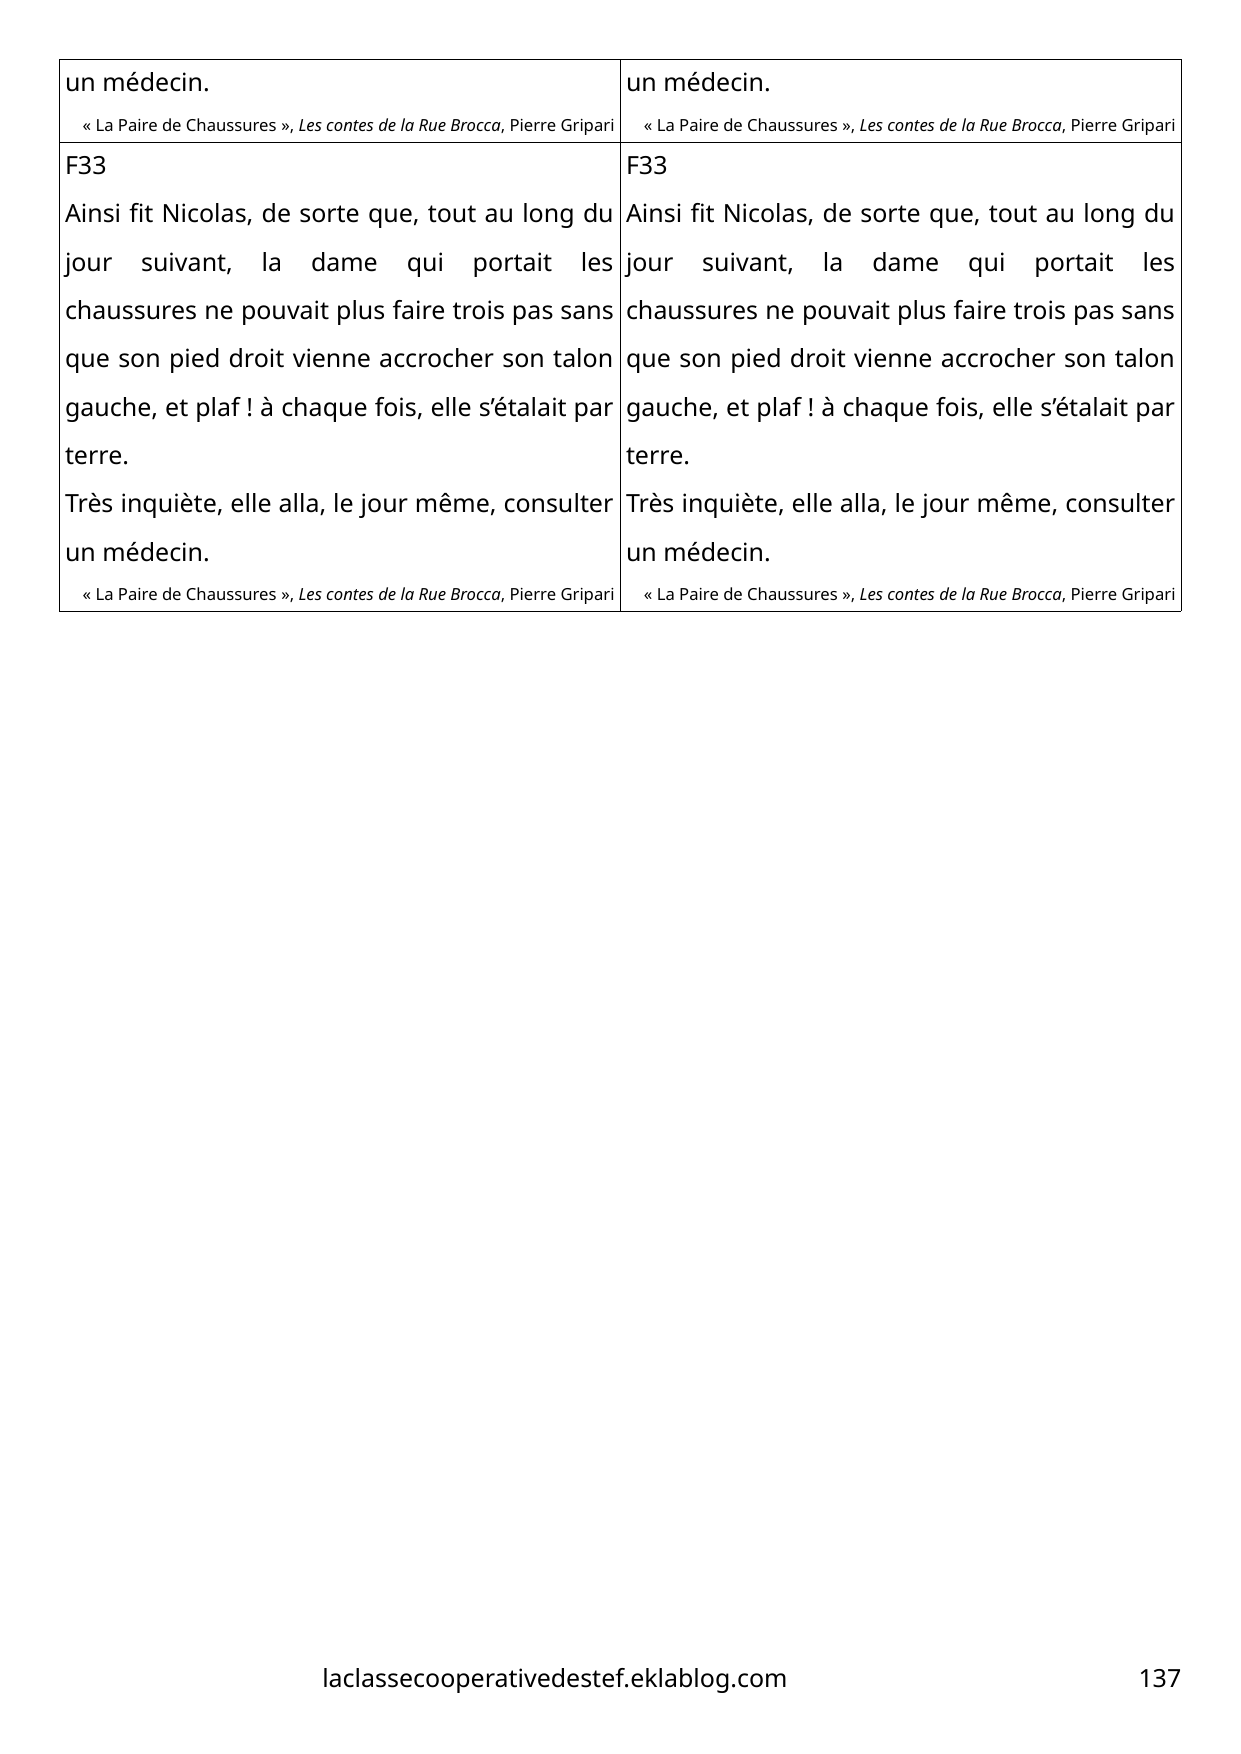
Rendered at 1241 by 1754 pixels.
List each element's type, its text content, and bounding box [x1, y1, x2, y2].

table_header un médecin. « La Paire de Chaussures », Les contes de la Rue Brocca, Pierre Gripari [621, 60, 1181, 142]
table_cell F33 Ainsi fit Nicolas, de sorte que, tout au long du jour suivant, la dame qui portait les chaussures ne pouvait plus faire trois pas sans que son pied droit vienne accrocher son talon gauche, et plaf ! à chaque fois, elle s’étalait par terre. Très inquiète, elle alla, le jour même, consulter un médecin. « La Paire de Chaussures », Les contes de la Rue Brocca, Pierre Gripari [60, 143, 620, 611]
table_cell F33 Ainsi fit Nicolas, de sorte que, tout au long du jour suivant, la dame qui portait les chaussures ne pouvait plus faire trois pas sans que son pied droit vienne accrocher son talon gauche, et plaf ! à chaque fois, elle s’étalait par terre. Très inquiète, elle alla, le jour même, consulter un médecin. « La Paire de Chaussures », Les contes de la Rue Brocca, Pierre Gripari [621, 143, 1181, 611]
table_header un médecin. « La Paire de Chaussures », Les contes de la Rue Brocca, Pierre Gripari [60, 60, 620, 142]
